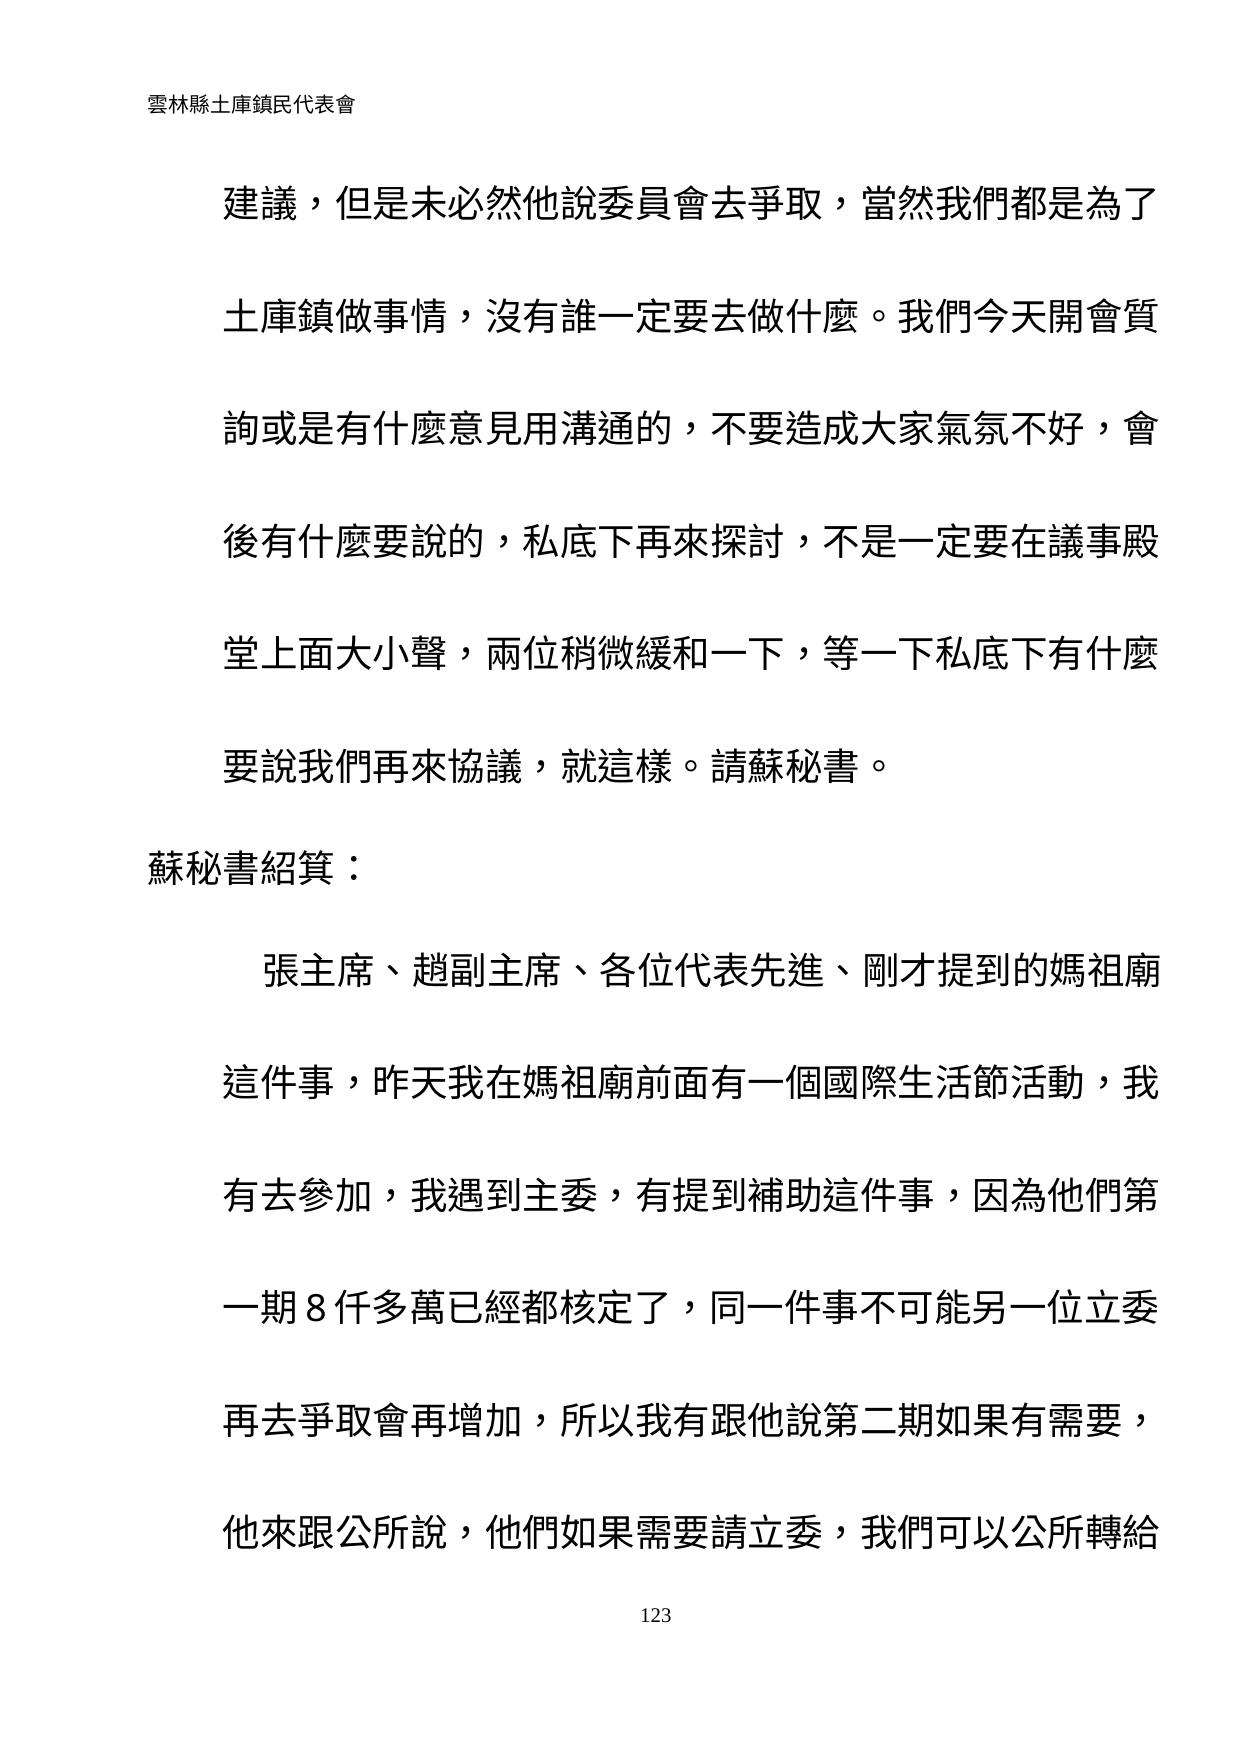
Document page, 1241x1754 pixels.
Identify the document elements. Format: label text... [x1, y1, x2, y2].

text 張主席、趙副主席、各位代表先進、剛才提到的媽祖廟這件事，昨天我在媽祖廟前面有一個國際生活節活動，我有去參加，我遇到主委，有提到補助這件事，因為他們第一期8仟多萬已經都核定了，同一件事不可能另一位立委再去爭取會再增加，所以我有跟他說第二期如果有需要，他來跟公所說，他們如果需要請立委，我們可以公所轉給 [223, 930, 1163, 1568]
text 建議，但是未必然他說委員會去爭取，當然我們都是為了土庫鎮做事情，沒有誰一定要去做什麼。我們今天開會質詢或是有什麼意見用溝通的，不要造成大家氣氛不好，會後有什麼要說的，私底下再來探討，不是一定要在議事殿堂上面大小聲，兩位稍微緩和一下，等一下私底下有什麼要說我們再來協議，就這樣。請蘇秘書。 [223, 164, 1163, 801]
text 蘇秘書紹箕： [148, 828, 1163, 903]
